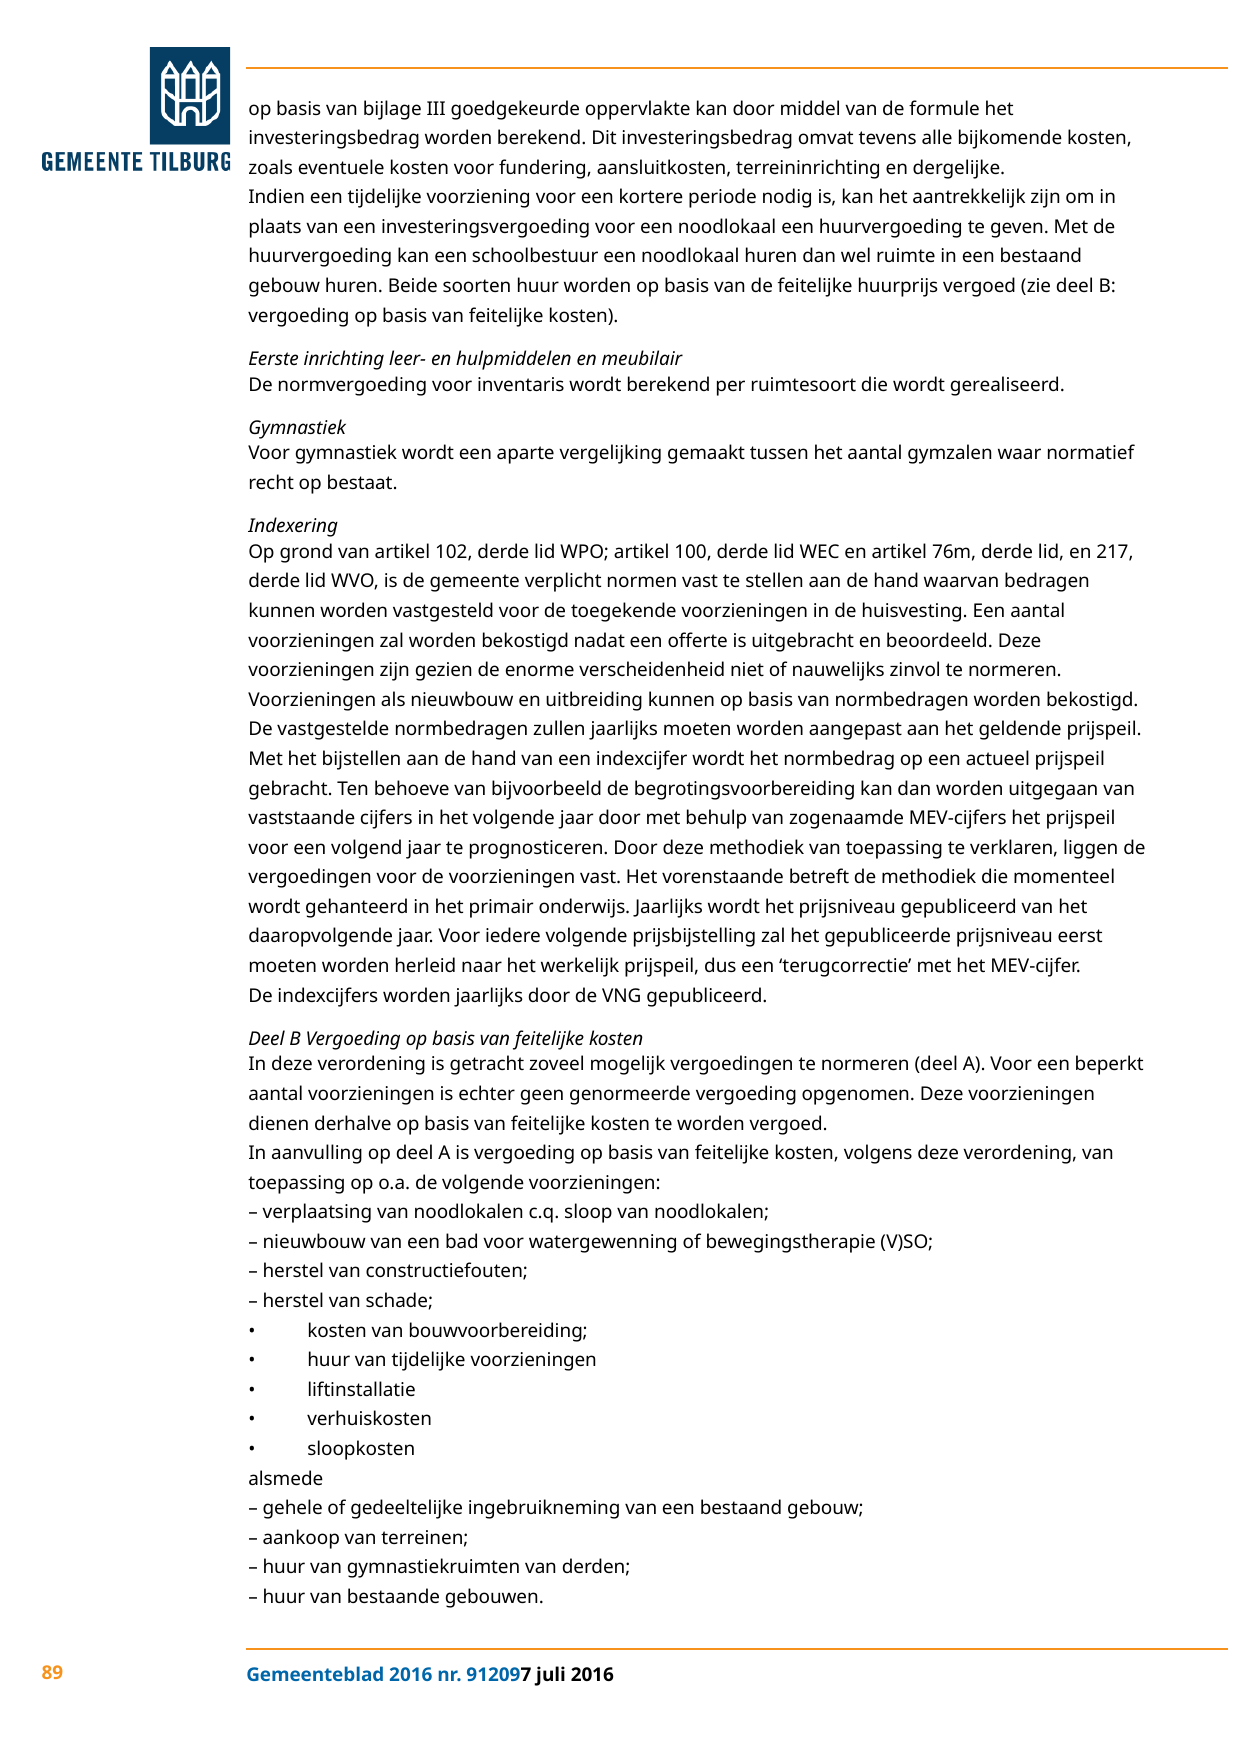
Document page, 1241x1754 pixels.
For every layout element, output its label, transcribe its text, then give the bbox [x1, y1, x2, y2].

list liftinstallatie [248, 1376, 1152, 1402]
picture [41, 47, 231, 172]
text – huur van bestaande gebouwen. [248, 1583, 1152, 1609]
text Deel B Vergoeding op basis van feitelijke kosten [248, 1025, 1152, 1051]
text Met het bijstellen aan de hand van een indexcijfer wordt het normbedrag op een actueel prijspeil gebracht. Ten behoeve van bijvoorbeeld de begrotingsvoorbereiding kan dan worden uitgegaan van vaststaande cijfers in het volgende jaar door met behulp van zogenaamde MEV-cijfers het prijspeil voor een volgend jaar te prognosticeren. Door deze methodiek van toepassing te verklaren, liggen de vergoedingen voor de voorzieningen vast. Het vorenstaande betreft de methodiek die momenteel wordt gehanteerd in het primair onderwijs. Jaarlijks wordt het prijsniveau gepubliceerd van het daaropvolgende jaar. Voor iedere volgende prijsbijstelling zal het gepubliceerde prijsniveau eerst moeten worden herleid naar het werkelijk prijspeil, dus een ‘terugcorrectie’ met het MEV-cijfer. [248, 745, 1152, 978]
text op basis van bijlage III goedgekeurde oppervlakte kan door middel van de formule het investeringsbedrag worden berekend. Dit investeringsbedrag omvat tevens alle bijkomende kosten, zoals eventuele kosten voor fundering, aansluitkosten, terreininrichting en dergelijke. [248, 95, 1152, 180]
text – huur van gymnastiekruimten van derden; [248, 1553, 1152, 1579]
text – aankoop van terreinen; [248, 1524, 1152, 1550]
list kosten van bouwvoorbereiding; [248, 1317, 1152, 1343]
text – herstel van schade; [248, 1287, 1152, 1313]
text Eerste inrichting leer- en hulpmiddelen en meubilair [248, 345, 1152, 371]
text Indien een tijdelijke voorziening voor een kortere periode nodig is, kan het aantrekkelijk zijn om in plaats van een investeringsvergoeding voor een noodlokaal een huurvergoeding te geven. Met de huurvergoeding kan een schoolbestuur een noodlokaal huren dan wel ruimte in een bestaand gebouw huren. Beide soorten huur worden op basis van de feitelijke huurprijs vergoed (zie deel B: vergoeding op basis van feitelijke kosten). [248, 183, 1152, 328]
text Op grond van artikel 102, derde lid WPO; artikel 100, derde lid WEC en artikel 76m, derde lid, en 217, derde lid WVO, is de gemeente verplicht normen vast te stellen aan de hand waarvan bedragen kunnen worden vastgesteld voor de toegekende voorzieningen in de huisvesting. Een aantal voorzieningen zal worden bekostigd nadat een offerte is uitgebracht en beoordeeld. Deze voorzieningen zijn gezien de enorme verscheidenheid niet of nauwelijks zinvol te normeren. Voorzieningen als nieuwbouw en uitbreiding kunnen op basis van normbedragen worden bekostigd. De vastgestelde normbedragen zullen jaarlijks moeten worden aangepast aan het geldende prijspeil. [248, 538, 1152, 741]
text – herstel van constructiefouten; [248, 1258, 1152, 1283]
text De indexcijfers worden jaarlijks door de VNG gepubliceerd. [248, 982, 1152, 1007]
list huur van tijdelijke voorzieningen [248, 1346, 1152, 1372]
text In aanvulling op deel A is vergoeding op basis van feitelijke kosten, volgens deze verordening, van toepassing op o.a. de volgende voorzieningen: [248, 1139, 1152, 1195]
text Gymnastiek [248, 414, 1152, 439]
text – verplaatsing van noodlokalen c.q. sloop van noodlokalen; [248, 1198, 1152, 1224]
list verhuiskosten [248, 1406, 1152, 1431]
text – gehele of gedeeltelijke ingebruikneming van een bestaand gebouw; [248, 1494, 1152, 1520]
list sloopkosten [248, 1435, 1152, 1461]
text – nieuwbouw van een bad voor watergewenning of bewegingstherapie (V)SO; [248, 1228, 1152, 1254]
text In deze verordening is getracht zoveel mogelijk vergoedingen te normeren (deel A). Voor een beperkt aantal voorzieningen is echter geen genormeerde vergoeding opgenomen. Deze voorzieningen dienen derhalve op basis van feitelijke kosten te worden vergoed. [248, 1051, 1152, 1136]
text Indexering [248, 512, 1152, 538]
text Voor gymnastiek wordt een aparte vergelijking gemaakt tussen het aantal gymzalen waar normatief recht op bestaat. [248, 439, 1152, 495]
text alsmede [248, 1465, 1152, 1491]
text De normvergoeding voor inventaris wordt berekend per ruimtesoort die wordt gerealiseerd. [248, 371, 1152, 396]
